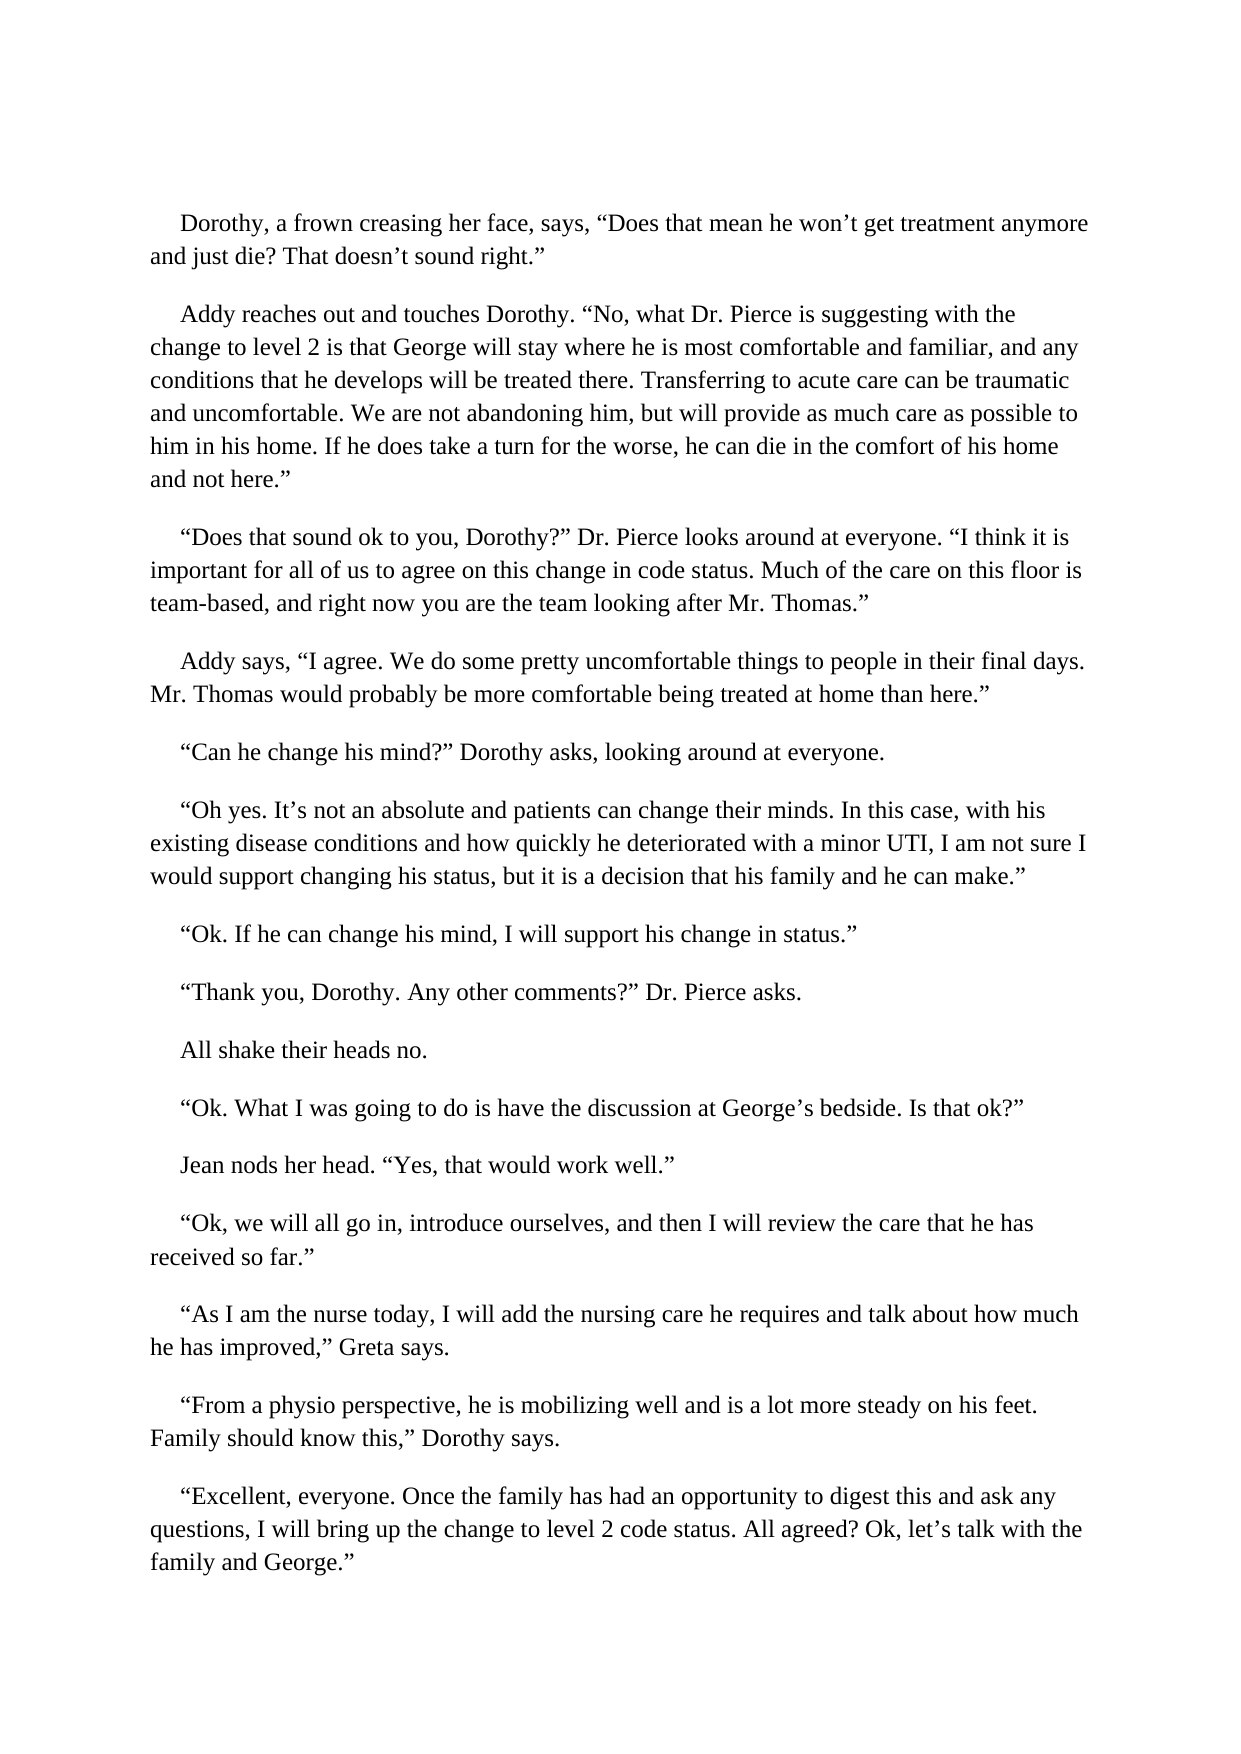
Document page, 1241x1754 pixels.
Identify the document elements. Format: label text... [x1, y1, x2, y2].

text “Excellent, everyone. Once the family has had an opportunity to digest this and ask any questions, I will bring up the change to level 2 code status. All agreed? Ok, let’s talk with the family and George.” [150, 1481, 1090, 1576]
text “Oh yes. It’s not an absolute and patients can change their minds. In this case, with his existing disease conditions and how quickly he deteriorated with a minor UTI, I am not sure I would support changing his status, but it is a decision that his family and he can make.” [150, 795, 1090, 890]
text “As I am the nurse today, I will add the nursing care he requires and talk about how much he has improved,” Greta says. [150, 1299, 1090, 1361]
text Jean nods her head. “Yes, that would work well.” [150, 1151, 1090, 1179]
text “Ok. What I was going to do is have the discussion at George’s bedside. Is that ok?” [150, 1093, 1090, 1121]
text “From a physio perspective, he is mobilizing well and is a lot more steady on his feet. Family should know this,” Dorothy says. [150, 1390, 1090, 1452]
text Addy reaches out and touches Dorothy. “No, what Dr. Pierce is suggesting with the change to level 2 is that George will stay where he is most comfortable and familiar, and any conditions that he develops will be treated there. Transferring to acute care can be traumatic and uncomfortable. We are not abandoning him, but will provide as much care as possible to him in his home. If he does take a turn for the worse, he can die in the comfort of his home and not here.” [150, 299, 1090, 493]
text All shake their heads no. [150, 1035, 1090, 1063]
text “Thank you, Dorothy. Any other comments?” Dr. Pierce asks. [150, 977, 1090, 1006]
text Addy says, “I agree. We do some pretty uncomfortable things to people in their final days. Mr. Thomas would probably be more comfortable being treated at home than here.” [150, 646, 1090, 708]
text “Does that sound ok to you, Dorothy?” Dr. Pierce looks around at everyone. “I think it is important for all of us to agree on this change in code status. Much of the care on this floor is team-based, and right now you are the team looking after Mr. Thomas.” [150, 522, 1090, 617]
text “Can he change his mind?” Dorothy asks, looking around at everyone. [150, 737, 1090, 766]
text Dorothy, a frown creasing her face, says, “Does that mean he won’t get treatment anymore and just die? That doesn’t sound right.” [150, 208, 1090, 270]
text “Ok, we will all go in, introduce ourselves, and then I will review the care that he has received so far.” [150, 1208, 1090, 1270]
text “Ok. If he can change his mind, I will support his change in status.” [150, 919, 1090, 948]
